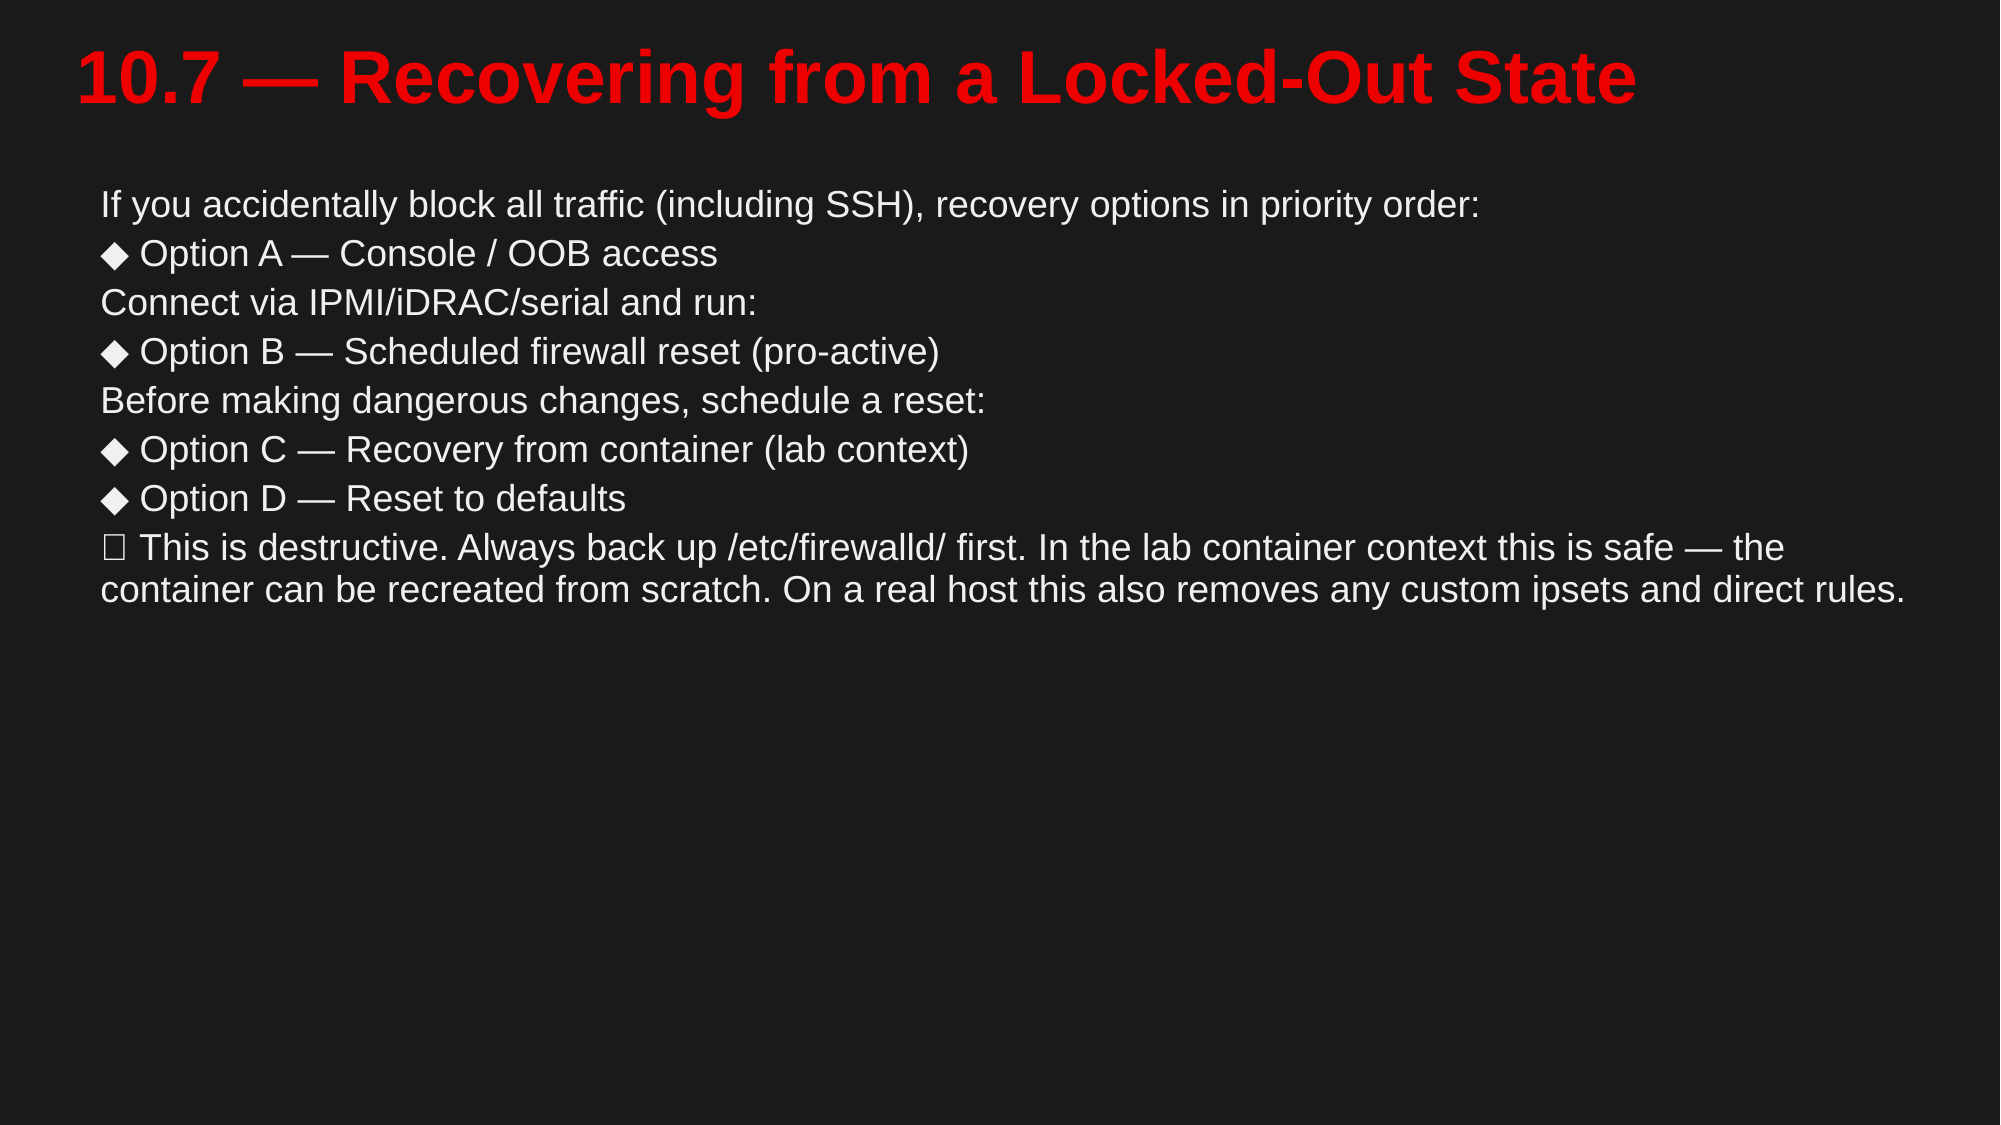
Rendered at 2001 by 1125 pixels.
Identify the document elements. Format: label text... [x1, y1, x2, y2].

text_box If you accidentally block all traffic (including SSH), recovery options in priority order: ◆ Option A — Console / OOB access Connect via IPMI/iDRAC/serial and run: ◆ Option B — Scheduled firewall reset (pro-active) Before making dangerous changes, schedule a reset: ◆ Option C — Recovery from container (lab context) ◆ Option D — Reset to defaults 💡 This is destructive. Always back up /etc/firewalld/ first. In the lab container context this is safe — the container can be recreated from scratch. On a real host this also removes any custom ipsets and direct rules. [59, 171, 1942, 1087]
text_box 10.7 — Recovering from a Locked-Out State [59, 23, 1942, 154]
